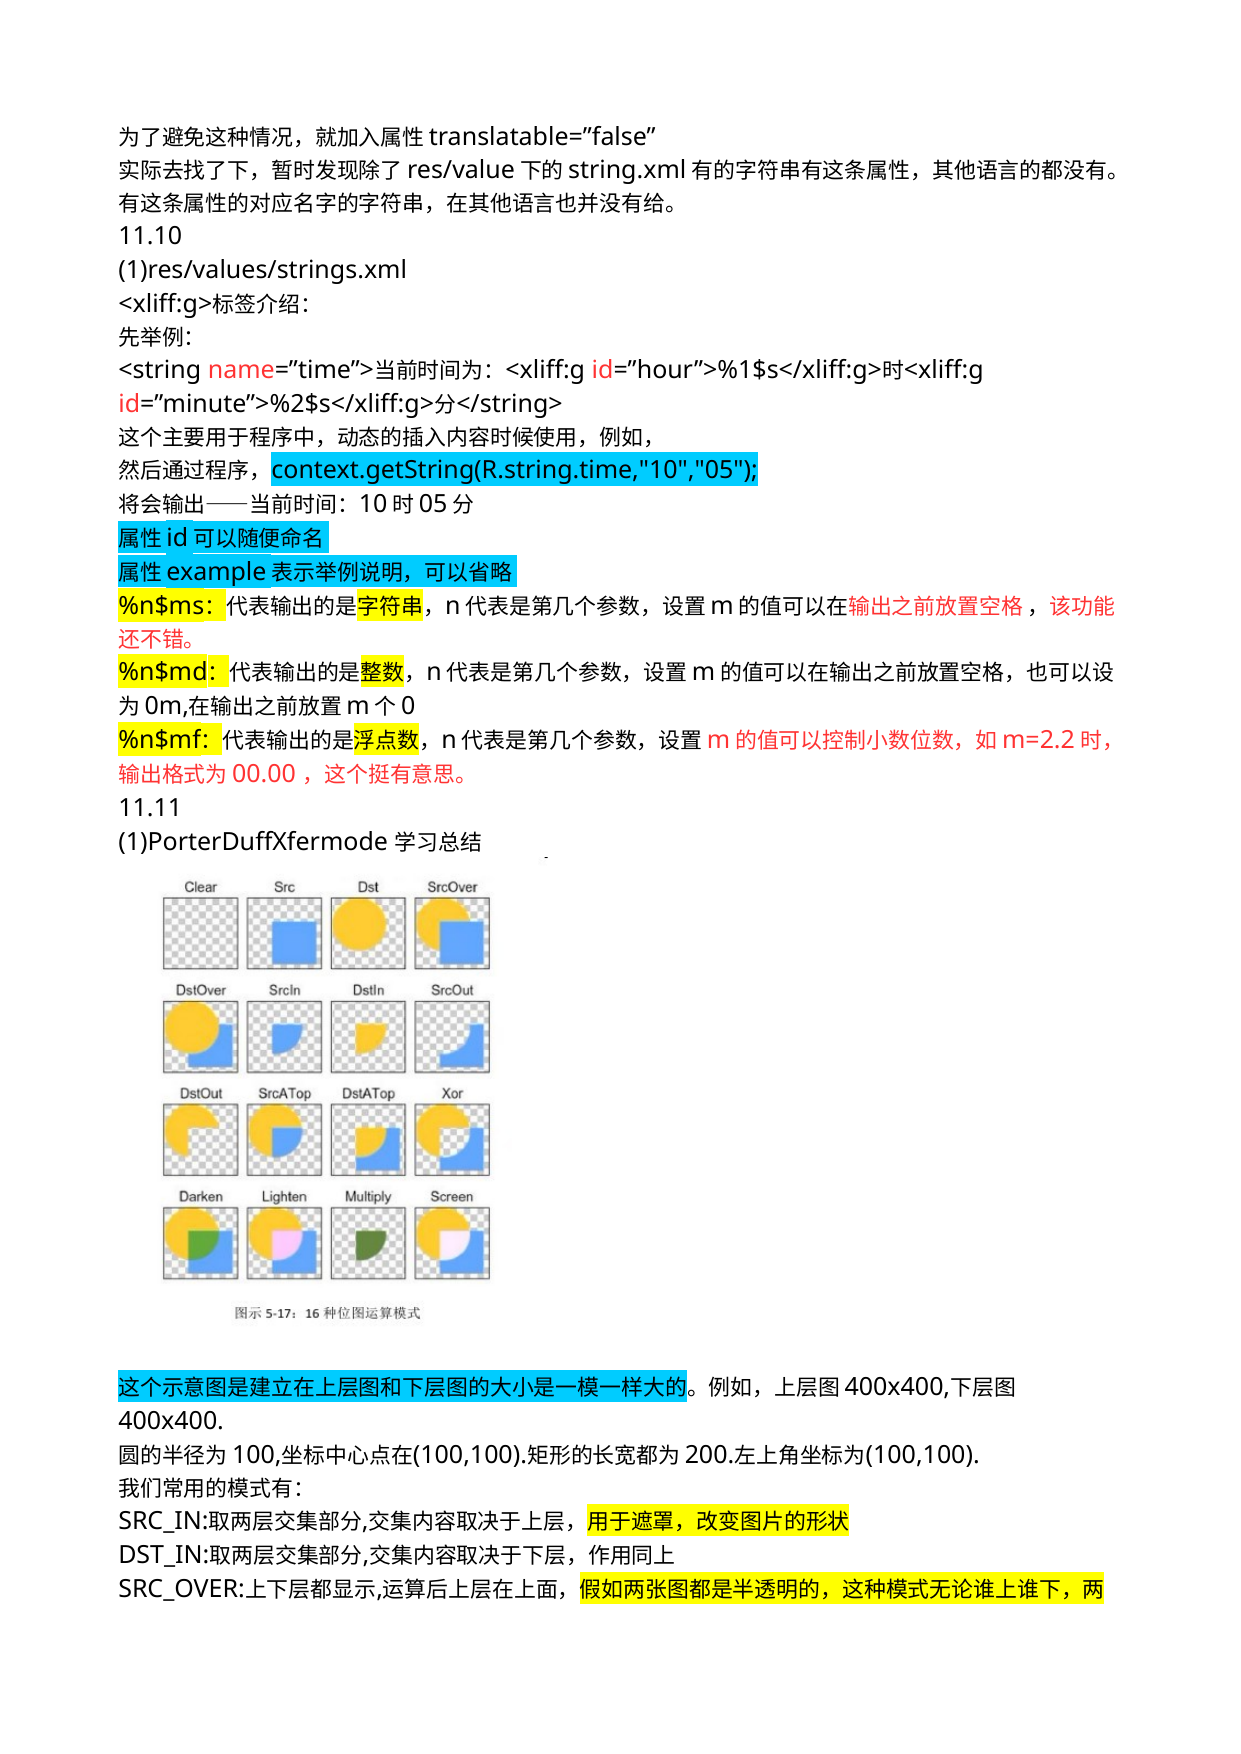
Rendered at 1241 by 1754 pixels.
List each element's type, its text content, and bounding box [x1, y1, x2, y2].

text SRC_IN:取两层交集部分,交集内容取决于上层，用于遮罩，改变图片的形状 [118, 1503, 1122, 1537]
text 圆的半径为100,坐标中心点在(100,100).矩形的长宽都为200.左上角坐标为(100,100). [118, 1437, 1122, 1471]
text 11.11 [118, 790, 1122, 824]
text 11.10 [118, 218, 1122, 252]
text <string name=”time”>当前时间为：<xliff:g id=”hour”>%1$s</xliff:g>时<xliff:g id=”minute”>%2$s</xliff:g>分</string> [118, 352, 1122, 420]
text SRC_OVER:上下层都显示,运算后上层在上面，假如两张图都是半透明的，这种模式无论谁上谁下，两 [118, 1571, 1122, 1605]
picture [127, 857, 548, 1338]
text 这个示意图是建立在上层图和下层图的大小是一模一样大的。例如，上层图400x400,下层图400x400. [118, 1369, 1122, 1437]
text <xliff:g>标签介绍： [118, 286, 1122, 320]
text DST_IN:取两层交集部分,交集内容取决于下层，作用同上 [118, 1537, 1122, 1571]
text 先举例： [118, 320, 1122, 352]
text 我们常用的模式有： [118, 1471, 1122, 1503]
text (1)PorterDuffXfermode 学习总结 [118, 824, 1122, 858]
text 有这条属性的对应名字的字符串，在其他语言也并没有给。 [118, 186, 1122, 218]
text 属性id可以随便命名 [118, 520, 1122, 554]
text 然后通过程序，context.getString(R.string.time,"10","05"); [118, 452, 1122, 486]
text %n$ms：代表输出的是字符串，n代表是第几个参数，设置m的值可以在输出之前放置空格 ，该功能还不错。 [118, 588, 1122, 653]
text 实际去找了下，暂时发现除了res/value下的string.xml有的字符串有这条属性，其他语言的都没有。 [118, 152, 1122, 186]
text %n$mf：代表输出的是浮点数，n代表是第几个参数，设置m的值可以控制小数位数，如m=2.2时，输出格式为00.00 ，这个挺有意思。 [118, 722, 1122, 790]
text 为了避免这种情况，就加入属性translatable=”false” [118, 118, 1122, 152]
text 这个主要用于程序中，动态的插入内容时候使用，例如， [118, 420, 1122, 452]
text 属性example表示举例说明，可以省略 [118, 554, 1122, 588]
text %n$md：代表输出的是整数，n代表是第几个参数，设置m的值可以在输出之前放置空格，也可以设为0m,在输出之前放置m个0 [118, 653, 1122, 722]
text (1)res/values/strings.xml [118, 252, 1122, 286]
text 将会输出——当前时间：10时05分 [118, 486, 1122, 520]
